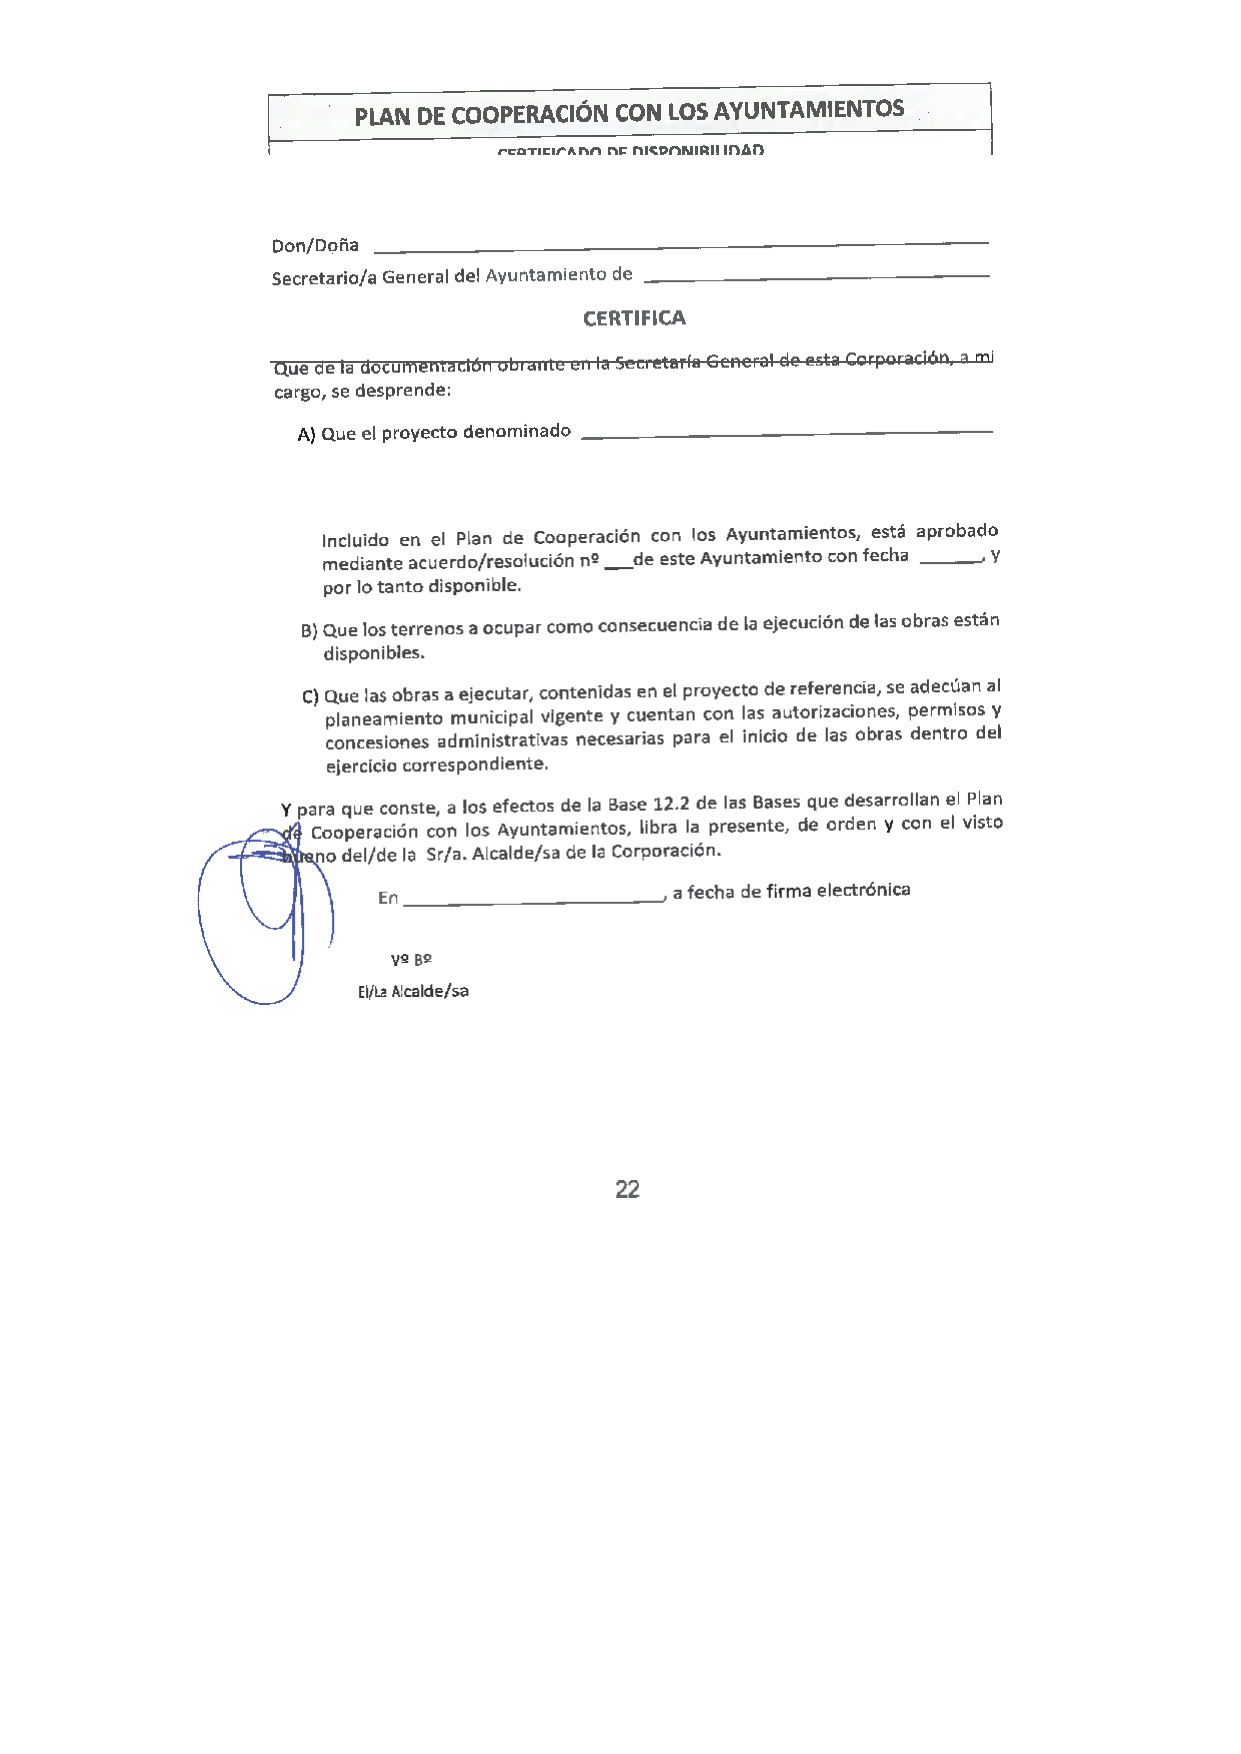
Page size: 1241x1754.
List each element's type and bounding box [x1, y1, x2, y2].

picture [616, 1180, 640, 1198]
picture [197, 523, 1003, 1005]
picture [260, 81, 993, 155]
picture [272, 238, 994, 444]
